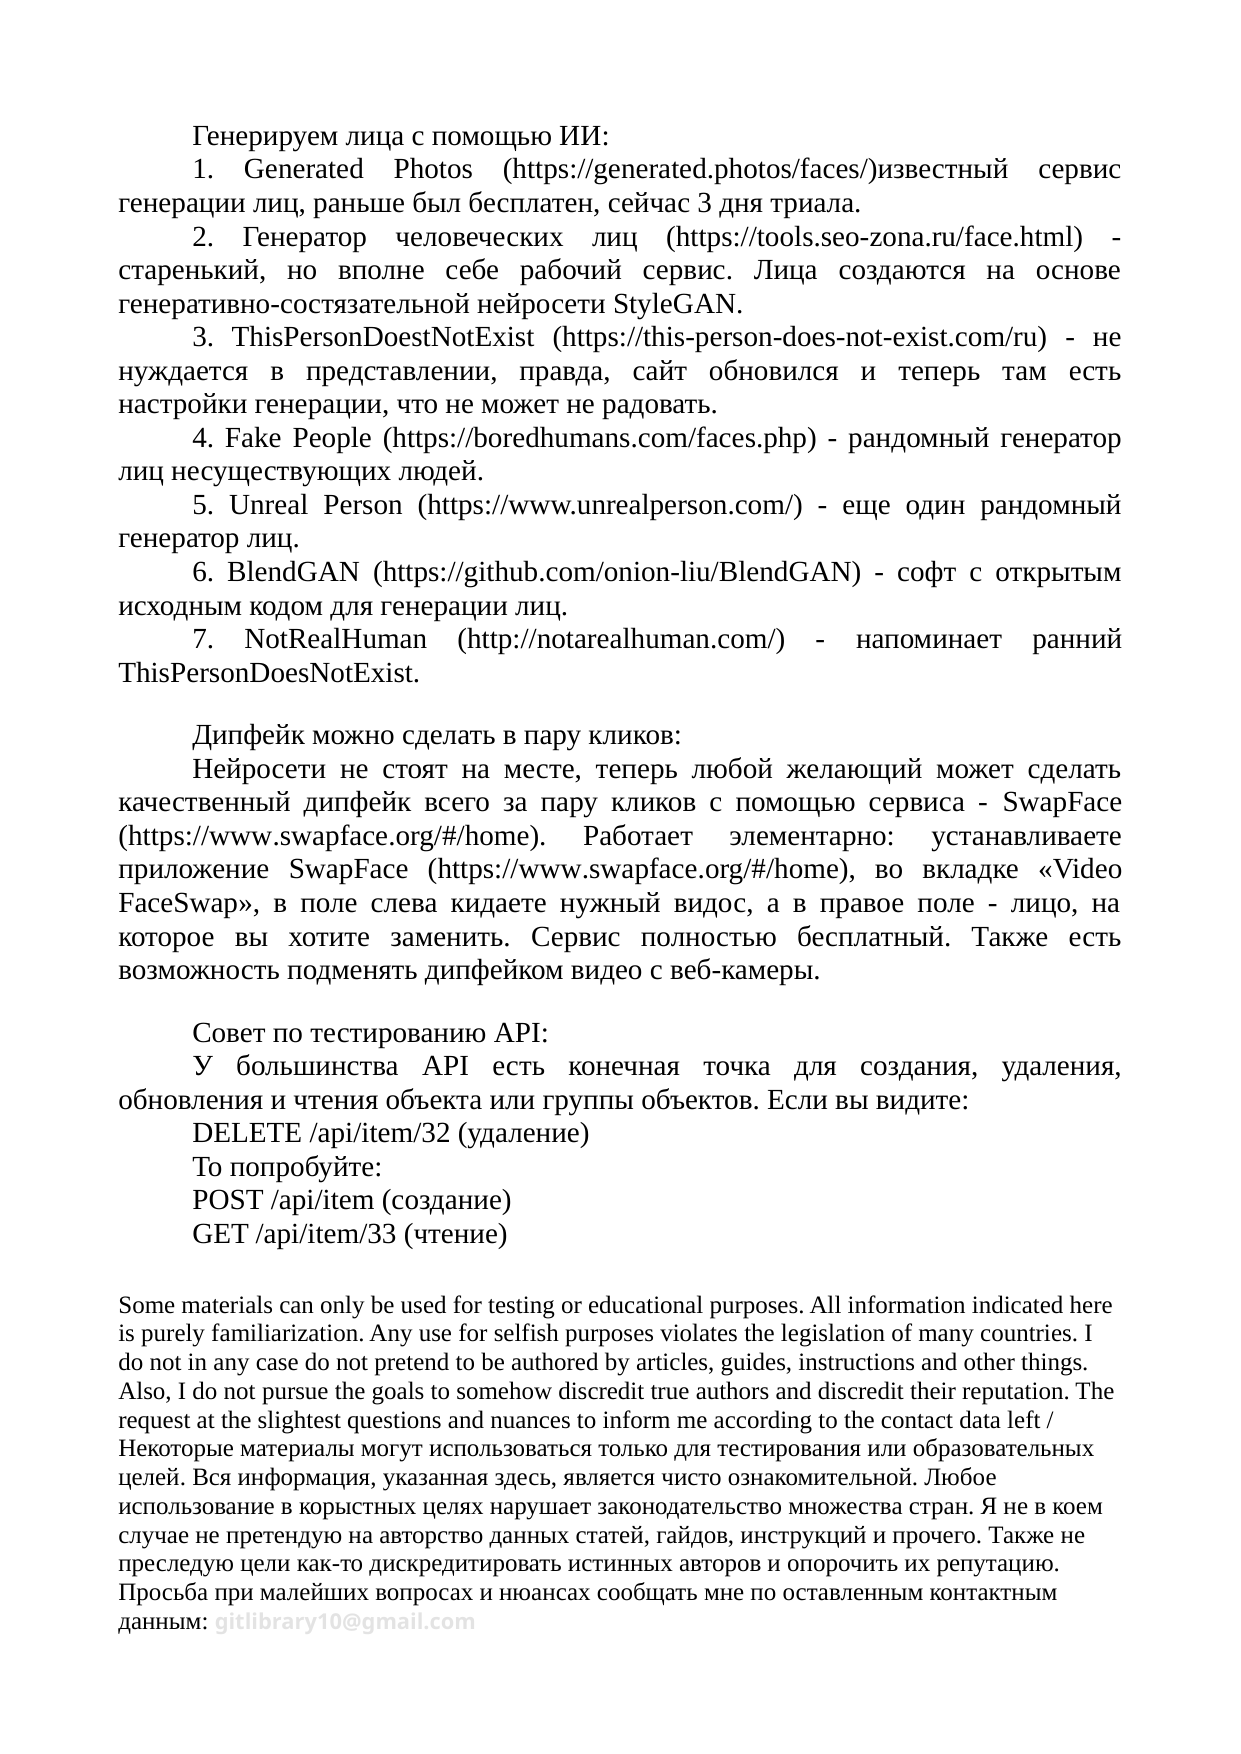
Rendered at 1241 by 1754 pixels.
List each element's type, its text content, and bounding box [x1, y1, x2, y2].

text У большинства API есть конечная точка для создания, удаления, обновления и чтения объекта или группы объектов. Если вы видите: [118, 1048, 1122, 1115]
text 6. BlendGAN (https://github.com/onion-liu/BlendGAN) - софт с открытым исходным кодом для генерации лиц. [118, 554, 1122, 621]
text POST /api/item (создание) [118, 1182, 1122, 1216]
text То попробуйте: [118, 1149, 1122, 1182]
text 1. Generated Photos (https://generated.photos/faces/)известный сервис генерации лиц, раньше был бесплатен, сейчас 3 дня триала. [118, 152, 1122, 219]
text Нейросети не стоят на месте, теперь любой желающий может сделать качественный дипфейк всего за пару кликов с помощью сервиса - SwapFace (https://www.swapface.org/#/home). Работает элементарно: устанавливаете приложение SwapFace (https://www.swapface.org/#/home), во вкладке «Video FaceSwap», в поле слева кидаете нужный видос, а в правое поле - лицо, на которое вы хотите заменить. Сервис полностью бесплатный. Также есть возможность подменять дипфейком видео с веб-камеры. [118, 751, 1122, 986]
text Генерируем лица с помощью ИИ: [118, 118, 1122, 152]
text 4. Fake People (https://boredhumans.com/faces.php) - рандомный генератор лиц несуществующих людей. [118, 420, 1122, 487]
text 2. Генератор человеческих лиц (https://tools.seo-zona.ru/face.html) - старенький, но вполне себе рабочий сервис. Лица создаются на основе генеративно-состязательной нейросети StyleGAN. [118, 219, 1122, 319]
text 3. ThisPersonDoestNotExist (https://this-person-does-not-exist.com/ru) - не нуждается в представлении, правда, сайт обновился и теперь там есть настройки генерации, что не может не радовать. [118, 319, 1122, 420]
text GET /api/item/33 (чтение) [118, 1216, 1122, 1249]
text 5. Unreal Person (https://www.unrealperson.com/) - еще один рандомный генератор лиц. [118, 487, 1122, 554]
text Дипфейк можно сделать в пару кликов: [118, 717, 1122, 751]
text Совет по тестированию API: [118, 1015, 1122, 1048]
text 7. NotRealHuman (http://notarealhuman.com/) - напоминает ранний ThisPersonDoesNotExist. [118, 621, 1122, 688]
text DELETE /api/item/32 (удаление) [118, 1115, 1122, 1149]
